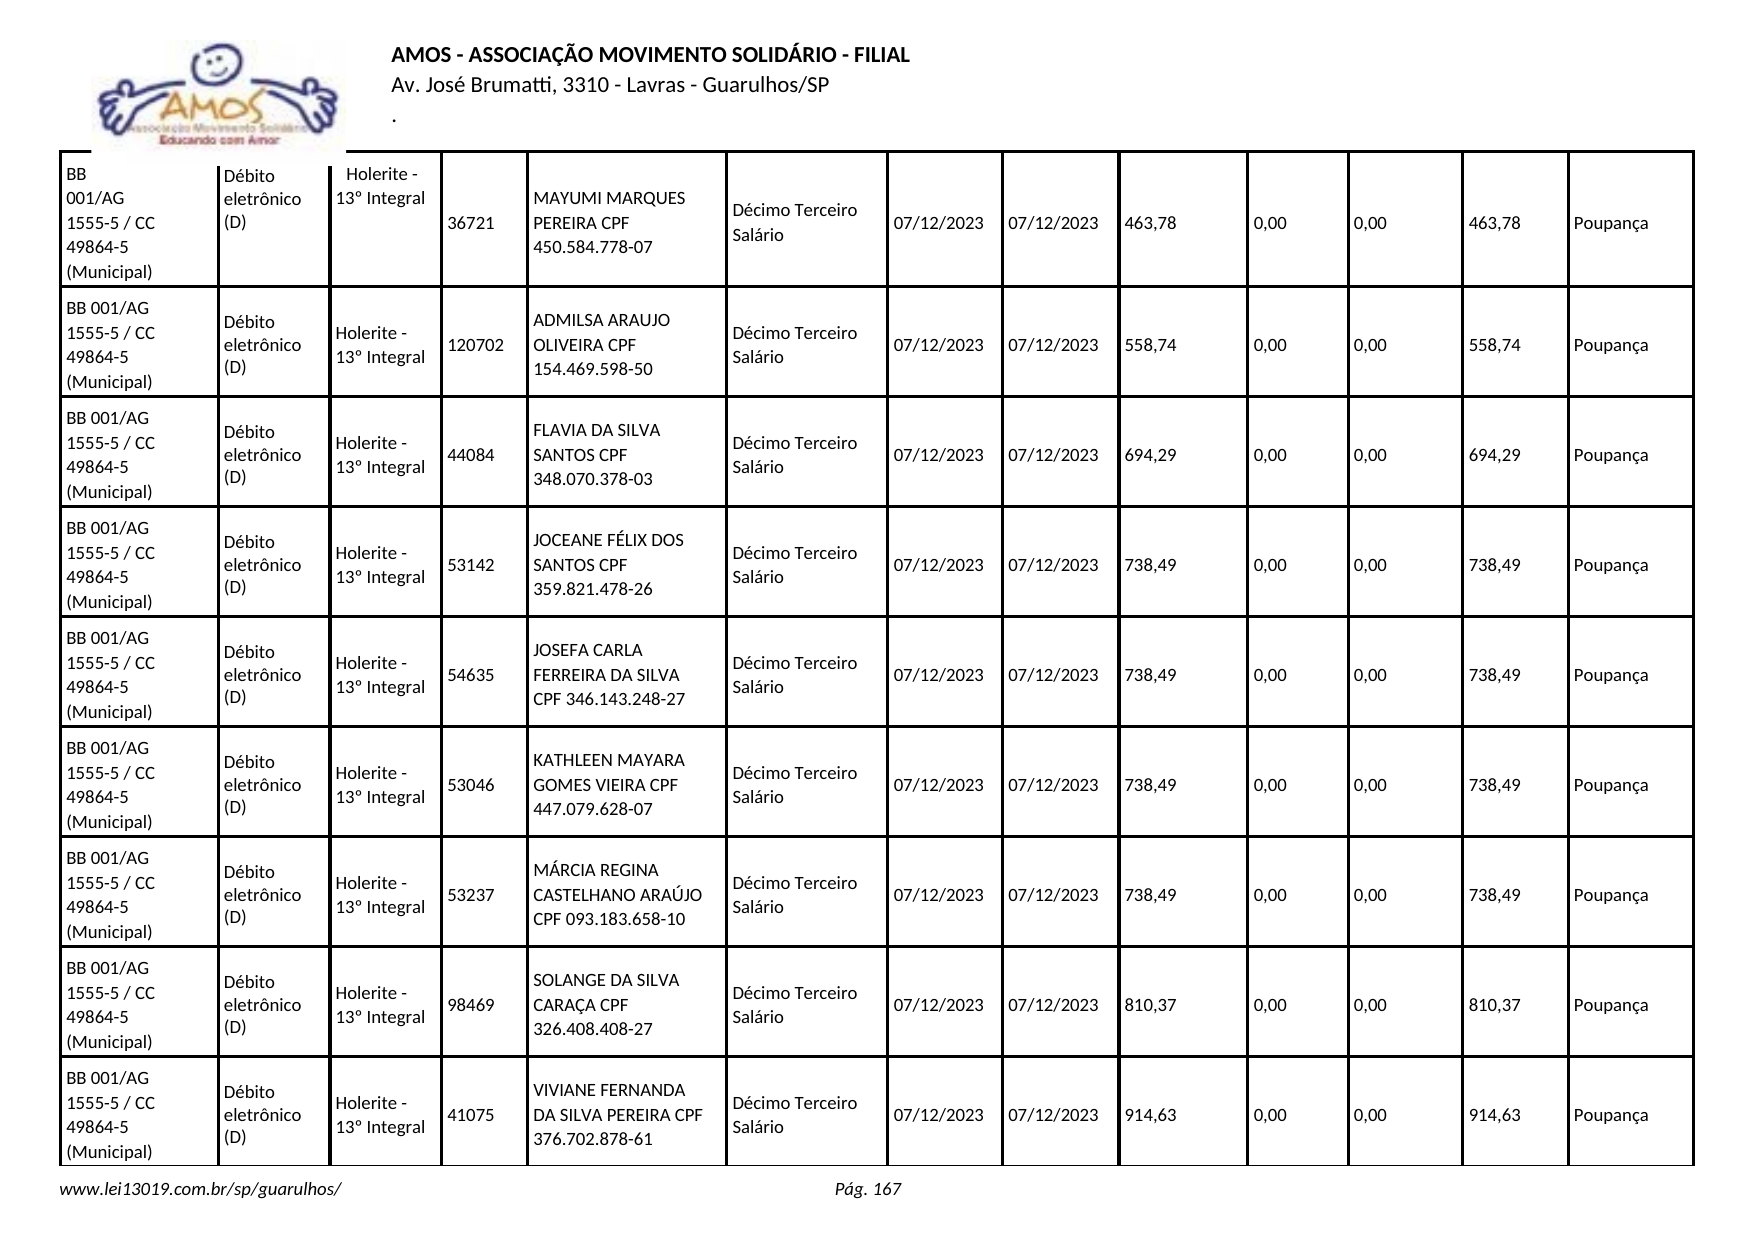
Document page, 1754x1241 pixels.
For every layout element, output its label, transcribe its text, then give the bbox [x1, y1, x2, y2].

table_cell Holerite - 13º Integral [332, 1058, 440, 1164]
table_cell 07/12/2023 [1004, 153, 1117, 284]
table_cell 0,00 [1249, 948, 1347, 1054]
table_cell 41075 [443, 1058, 526, 1164]
table_cell Poupança [1570, 398, 1692, 504]
table_cell 53046 [443, 728, 526, 834]
table_cell BB 001/AG 1555-5 / CC 49864-5 (Municipal) [62, 288, 217, 394]
table_cell 0,00 [1350, 153, 1461, 284]
table_cell 0,00 [1350, 288, 1461, 394]
table_cell 914,63 [1464, 1058, 1567, 1164]
table_cell 0,00 [1350, 398, 1461, 504]
table_cell 558,74 [1464, 288, 1567, 394]
table_cell 0,00 [1249, 398, 1347, 504]
table_cell 0,00 [1350, 948, 1461, 1054]
table_cell 0,00 [1249, 288, 1347, 394]
table_cell Débito eletrônico (D) [220, 508, 328, 614]
table_cell 463,78 [1464, 153, 1567, 284]
table_cell MÁRCIA REGINA CASTELHANO ARAÚJO CPF 093.183.658-10 [529, 838, 725, 944]
table_cell Poupança [1570, 838, 1692, 944]
table_cell Poupança [1570, 728, 1692, 834]
table_cell Débito eletrônico (D) [220, 166, 328, 284]
table_cell 07/12/2023 [889, 153, 1001, 284]
table_cell 0,00 [1249, 618, 1347, 724]
table_cell 738,49 [1464, 728, 1567, 834]
table_cell BB 001/AG 1555-5 / CC 49864-5 (Municipal) [62, 838, 217, 944]
table_cell 07/12/2023 [1004, 398, 1117, 504]
table_cell 07/12/2023 [1004, 838, 1117, 944]
table_cell 07/12/2023 [889, 508, 1001, 614]
table_cell BB 001/AG 1555-5 / CC 49864-5 (Municipal) [62, 618, 217, 724]
table_cell 694,29 [1464, 398, 1567, 504]
table_cell 07/12/2023 [889, 398, 1001, 504]
table_cell 0,00 [1350, 728, 1461, 834]
table_cell FLAVIA DA SILVA SANTOS CPF 348.070.378-03 [529, 398, 725, 504]
table_cell BB 001/AG 1555-5 / CC 49864-5 (Municipal) [62, 153, 217, 284]
table_cell ADMILSA ARAUJO OLIVEIRA CPF 154.469.598-50 [529, 288, 725, 394]
table_cell MAYUMI MARQUES PEREIRA CPF 450.584.778-07 [529, 153, 725, 284]
table_cell 914,63 [1121, 1058, 1246, 1164]
table_cell 810,37 [1121, 948, 1246, 1054]
table_cell 558,74 [1121, 288, 1246, 394]
table_cell 694,29 [1121, 398, 1246, 504]
table_cell 54635 [443, 618, 526, 724]
table_cell 0,00 [1350, 838, 1461, 944]
table_cell KATHLEEN MAYARA GOMES VIEIRA CPF 447.079.628-07 [529, 728, 725, 834]
table_cell Holerite - 13º Integral [332, 398, 440, 504]
table_cell 810,37 [1464, 948, 1567, 1054]
table_cell Holerite - 13º Integral [332, 288, 440, 394]
table_cell Décimo Terceiro Salário [728, 508, 886, 614]
table_cell 0,00 [1350, 508, 1461, 614]
table_cell SOLANGE DA SILVA CARAÇA CPF 326.408.408-27 [529, 948, 725, 1054]
table_cell 0,00 [1249, 153, 1347, 284]
table_cell JOSEFA CARLA FERREIRA DA SILVA CPF 346.143.248-27 [529, 618, 725, 724]
table_cell 738,49 [1464, 508, 1567, 614]
table_cell Débito eletrônico (D) [220, 838, 328, 944]
table_cell 0,00 [1249, 508, 1347, 614]
table_cell Holerite - 13º Integral [332, 948, 440, 1054]
table_cell Holerite - 13º Integral [332, 618, 440, 724]
table_cell 738,49 [1121, 728, 1246, 834]
table_cell Holerite - 13º Integral [332, 508, 440, 614]
table_cell BB 001/AG 1555-5 / CC 49864-5 (Municipal) [62, 398, 217, 504]
table_cell 738,49 [1121, 508, 1246, 614]
table_cell 07/12/2023 [889, 288, 1001, 394]
table_cell 738,49 [1464, 838, 1567, 944]
table_cell 0,00 [1249, 838, 1347, 944]
table_cell 98469 [443, 948, 526, 1054]
table_cell 0,00 [1350, 1058, 1461, 1164]
table_cell 738,49 [1121, 618, 1246, 724]
table_cell 07/12/2023 [1004, 728, 1117, 834]
table_cell Poupança [1570, 508, 1692, 614]
table_cell Débito eletrônico (D) [220, 1058, 328, 1164]
table_cell 120702 [443, 288, 526, 394]
table_cell Décimo Terceiro Salário [728, 1058, 886, 1164]
table_cell Poupança [1570, 618, 1692, 724]
table_cell 0,00 [1249, 728, 1347, 834]
table_cell Décimo Terceiro Salário [728, 398, 886, 504]
table_cell 07/12/2023 [889, 728, 1001, 834]
table_cell Débito eletrônico (D) [220, 288, 328, 394]
table_cell Débito eletrônico (D) [220, 398, 328, 504]
table_cell 07/12/2023 [889, 948, 1001, 1054]
table_cell 36721 [443, 153, 526, 284]
table_cell 44084 [443, 398, 526, 504]
table_cell Holerite - 13º Integral [332, 838, 440, 944]
table_cell Débito eletrônico (D) [220, 618, 328, 724]
table_cell 0,00 [1249, 1058, 1347, 1164]
table_cell Poupança [1570, 948, 1692, 1054]
table_cell JOCEANE FÉLIX DOS SANTOS CPF 359.821.478-26 [529, 508, 725, 614]
table_cell 07/12/2023 [1004, 618, 1117, 724]
table_cell Poupança [1570, 153, 1692, 284]
table_cell Holerite - 13º Integral [332, 153, 440, 284]
table_cell Décimo Terceiro Salário [728, 153, 886, 284]
table_cell BB 001/AG 1555-5 / CC 49864-5 (Municipal) [62, 728, 217, 834]
table_cell 07/12/2023 [1004, 948, 1117, 1054]
table_cell 07/12/2023 [889, 1058, 1001, 1164]
table_cell 463,78 [1121, 153, 1246, 284]
table_cell 0,00 [1350, 618, 1461, 724]
table_cell Holerite - 13º Integral [332, 728, 440, 834]
table_cell 738,49 [1464, 618, 1567, 724]
table_cell 07/12/2023 [1004, 1058, 1117, 1164]
table_cell 738,49 [1121, 838, 1246, 944]
table_cell Décimo Terceiro Salário [728, 288, 886, 394]
table_cell Décimo Terceiro Salário [728, 728, 886, 834]
table_cell Décimo Terceiro Salário [728, 618, 886, 724]
table_cell 07/12/2023 [1004, 288, 1117, 394]
table_cell VIVIANE FERNANDA DA SILVA PEREIRA CPF 376.702.878-61 [529, 1058, 725, 1164]
table_cell Débito eletrônico (D) [220, 728, 328, 834]
table_cell BB 001/AG 1555-5 / CC 49864-5 (Municipal) [62, 508, 217, 614]
table_cell Poupança [1570, 288, 1692, 394]
table_cell 53142 [443, 508, 526, 614]
table_cell Décimo Terceiro Salário [728, 838, 886, 944]
table_cell 53237 [443, 838, 526, 944]
table_cell 07/12/2023 [889, 838, 1001, 944]
table_cell 07/12/2023 [1004, 508, 1117, 614]
table_cell Poupança [1570, 1058, 1692, 1164]
table_cell BB 001/AG 1555-5 / CC 49864-5 (Municipal) [62, 1058, 217, 1164]
table_cell BB 001/AG 1555-5 / CC 49864-5 (Municipal) [62, 948, 217, 1054]
table_cell Débito eletrônico (D) [220, 948, 328, 1054]
table_cell Décimo Terceiro Salário [728, 948, 886, 1054]
table_cell 07/12/2023 [889, 618, 1001, 724]
